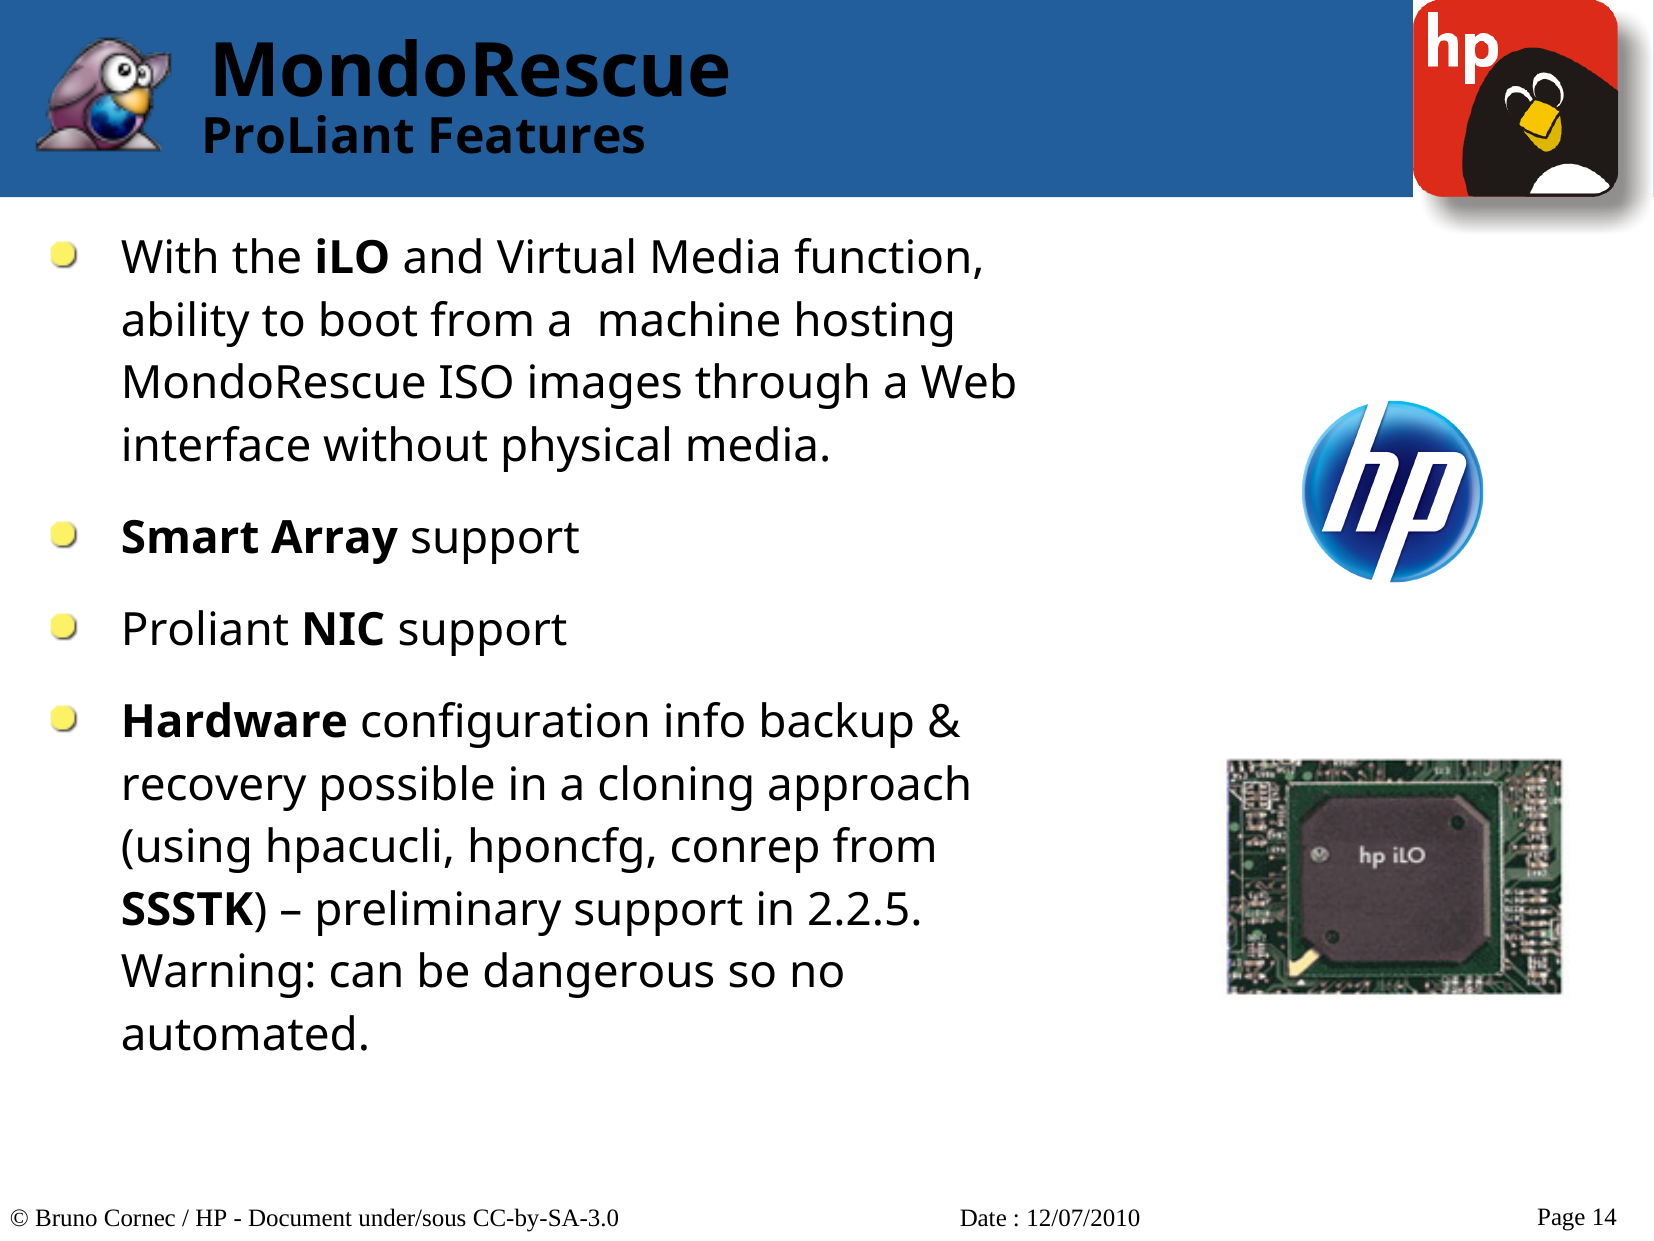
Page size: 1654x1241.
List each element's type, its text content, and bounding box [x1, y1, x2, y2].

picture [1301, 400, 1484, 583]
list With the iLO and Virtual Media function, ability to boot from a machine hosting MondoRescue ISO images through a Web interface without physical media. Smart Array support Proliant NIC support Hardware configuration info backup & recovery possible in a cloning approach (using hpacucli, hponcfg, conrep from SSSTK) – preliminary support in 2.2.5. Warning: can be dangerous so no automated. [38, 224, 1077, 1165]
picture [1219, 699, 1574, 1057]
picture [0, 0, 211, 199]
picture [1413, 0, 1654, 235]
title ProLiant Features [201, 32, 1191, 241]
